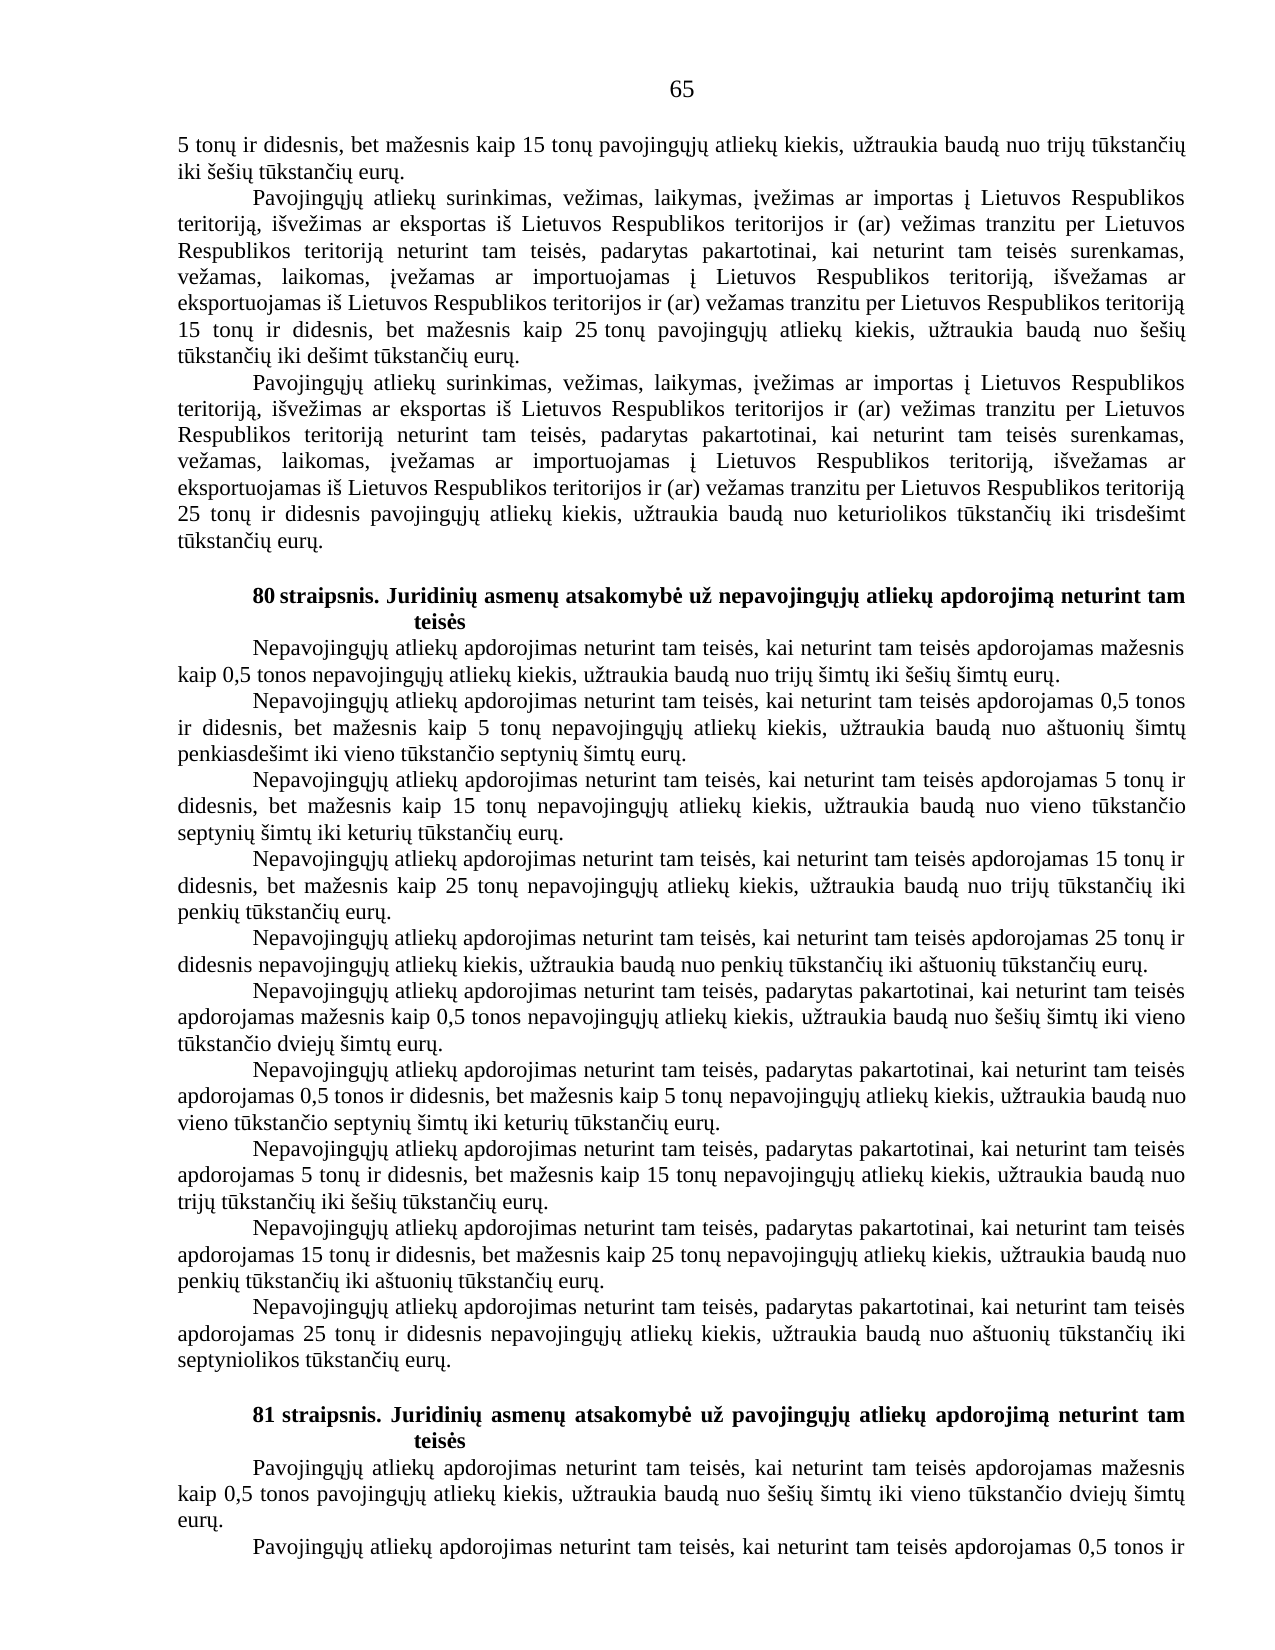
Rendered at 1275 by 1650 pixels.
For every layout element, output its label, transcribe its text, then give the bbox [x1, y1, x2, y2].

text Nepavojingųjų atliekų apdorojimas neturint tam teisės, padarytas pakartotinai, kai neturint tam teisės apdorojamas 0,5 tonos ir didesnis, bet mažesnis kaip 5 tonų nepavojingųjų atliekų kiekis, užtraukia baudą nuo vieno tūkstančio septynių šimtų iki keturių tūkstančių eurų. [177, 1056, 1186, 1135]
text 80 straipsnis. Juridinių asmenų atsakomybė už nepavojingųjų atliekų apdorojimą neturint tam teisės [252, 582, 1186, 634]
text Pavojingųjų atliekų apdorojimas neturint tam teisės, kai neturint tam teisės apdorojamas 0,5 tonos ir [177, 1533, 1186, 1559]
text Nepavojingųjų atliekų apdorojimas neturint tam teisės, kai neturint tam teisės apdorojamas 25 tonų ir didesnis nepavojingųjų atliekų kiekis, užtraukia baudą nuo penkių tūkstančių iki aštuonių tūkstančių eurų. [177, 924, 1186, 977]
text Nepavojingųjų atliekų apdorojimas neturint tam teisės, kai neturint tam teisės apdorojamas 15 tonų ir didesnis, bet mažesnis kaip 25 tonų nepavojingųjų atliekų kiekis, užtraukia baudą nuo trijų tūkstančių iki penkių tūkstančių eurų. [177, 845, 1186, 924]
text Nepavojingųjų atliekų apdorojimas neturint tam teisės, kai neturint tam teisės apdorojamas mažesnis kaip 0,5 tonos nepavojingųjų atliekų kiekis, užtraukia baudą nuo trijų šimtų iki šešių šimtų eurų. [177, 634, 1186, 687]
text Pavojingųjų atliekų apdorojimas neturint tam teisės, kai neturint tam teisės apdorojamas mažesnis kaip 0,5 tonos pavojingųjų atliekų kiekis, užtraukia baudą nuo šešių šimtų iki vieno tūkstančio dviejų šimtų eurų. [177, 1454, 1186, 1533]
text Nepavojingųjų atliekų apdorojimas neturint tam teisės, padarytas pakartotinai, kai neturint tam teisės apdorojamas 25 tonų ir didesnis nepavojingųjų atliekų kiekis, užtraukia baudą nuo aštuonių tūkstančių iki septyniolikos tūkstančių eurų. [177, 1293, 1186, 1372]
text 5 tonų ir didesnis, bet mažesnis kaip 15 tonų pavojingųjų atliekų kiekis, užtraukia baudą nuo trijų tūkstančių iki šešių tūkstančių eurų. [177, 131, 1186, 184]
text Nepavojingųjų atliekų apdorojimas neturint tam teisės, padarytas pakartotinai, kai neturint tam teisės apdorojamas mažesnis kaip 0,5 tonos nepavojingųjų atliekų kiekis, užtraukia baudą nuo šešių šimtų iki vieno tūkstančio dviejų šimtų eurų. [177, 977, 1186, 1056]
text Nepavojingųjų atliekų apdorojimas neturint tam teisės, padarytas pakartotinai, kai neturint tam teisės apdorojamas 5 tonų ir didesnis, bet mažesnis kaip 15 tonų nepavojingųjų atliekų kiekis, užtraukia baudą nuo trijų tūkstančių iki šešių tūkstančių eurų. [177, 1135, 1186, 1214]
text Nepavojingųjų atliekų apdorojimas neturint tam teisės, padarytas pakartotinai, kai neturint tam teisės apdorojamas 15 tonų ir didesnis, bet mažesnis kaip 25 tonų nepavojingųjų atliekų kiekis, užtraukia baudą nuo penkių tūkstančių iki aštuonių tūkstančių eurų. [177, 1214, 1186, 1293]
text Nepavojingųjų atliekų apdorojimas neturint tam teisės, kai neturint tam teisės apdorojamas 5 tonų ir didesnis, bet mažesnis kaip 15 tonų nepavojingųjų atliekų kiekis, užtraukia baudą nuo vieno tūkstančio septynių šimtų iki keturių tūkstančių eurų. [177, 766, 1186, 845]
text Nepavojingųjų atliekų apdorojimas neturint tam teisės, kai neturint tam teisės apdorojamas 0,5 tonos ir didesnis, bet mažesnis kaip 5 tonų nepavojingųjų atliekų kiekis, užtraukia baudą nuo aštuonių šimtų penkiasdešimt iki vieno tūkstančio septynių šimtų eurų. [177, 687, 1186, 766]
text Pavojingųjų atliekų surinkimas, vežimas, laikymas, įvežimas ar importas į Lietuvos Respublikos teritoriją, išvežimas ar eksportas iš Lietuvos Respublikos teritorijos ir (ar) vežimas tranzitu per Lietuvos Respublikos teritoriją neturint tam teisės, padarytas pakartotinai, kai neturint tam teisės surenkamas, vežamas, laikomas, įvežamas ar importuojamas į Lietuvos Respublikos teritoriją, išvežamas ar eksportuojamas iš Lietuvos Respublikos teritorijos ir (ar) vežamas tranzitu per Lietuvos Respublikos teritoriją 25 tonų ir didesnis pavojingųjų atliekų kiekis, užtraukia baudą nuo keturiolikos tūkstančių iki trisdešimt tūkstančių eurų. [177, 368, 1186, 553]
text 81 straipsnis. Juridinių asmenų atsakomybė už pavojingųjų atliekų apdorojimą neturint tam teisės [252, 1401, 1186, 1454]
text Pavojingųjų atliekų surinkimas, vežimas, laikymas, įvežimas ar importas į Lietuvos Respublikos teritoriją, išvežimas ar eksportas iš Lietuvos Respublikos teritorijos ir (ar) vežimas tranzitu per Lietuvos Respublikos teritoriją neturint tam teisės, padarytas pakartotinai, kai neturint tam teisės surenkamas, vežamas, laikomas, įvežamas ar importuojamas į Lietuvos Respublikos teritoriją, išvežamas ar eksportuojamas iš Lietuvos Respublikos teritorijos ir (ar) vežamas tranzitu per Lietuvos Respublikos teritoriją 15 tonų ir didesnis, bet mažesnis kaip 25 tonų pavojingųjų atliekų kiekis, užtraukia baudą nuo šešių tūkstančių iki dešimt tūkstančių eurų. [177, 184, 1186, 368]
